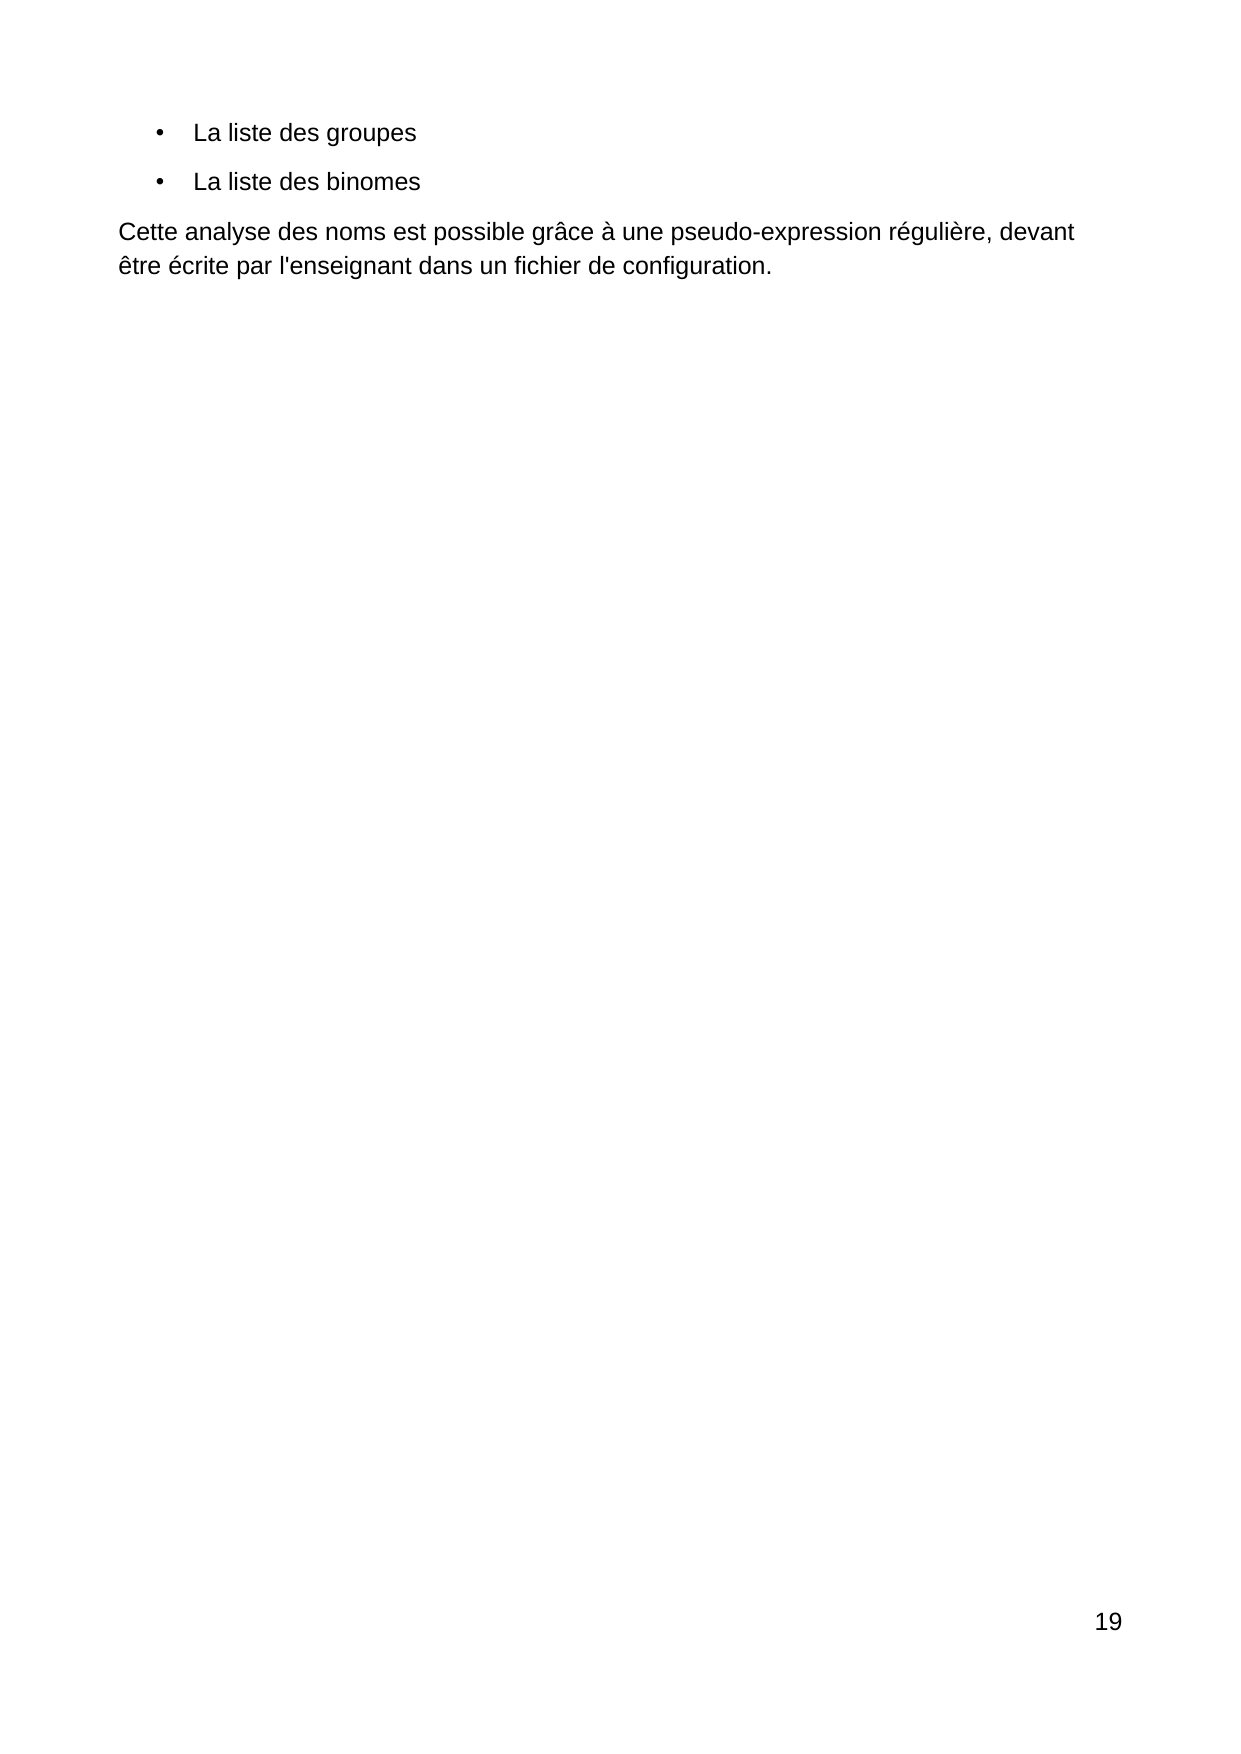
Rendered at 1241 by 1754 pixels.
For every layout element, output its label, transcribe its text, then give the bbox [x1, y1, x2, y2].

text Cette analyse des noms est possible grâce à une pseudo-expression régulière, devant être écrite par l'enseignant dans un fichier de configuration. [118, 216, 1122, 280]
list La liste des binomes [156, 167, 1122, 196]
list La liste des groupes [156, 118, 1122, 147]
